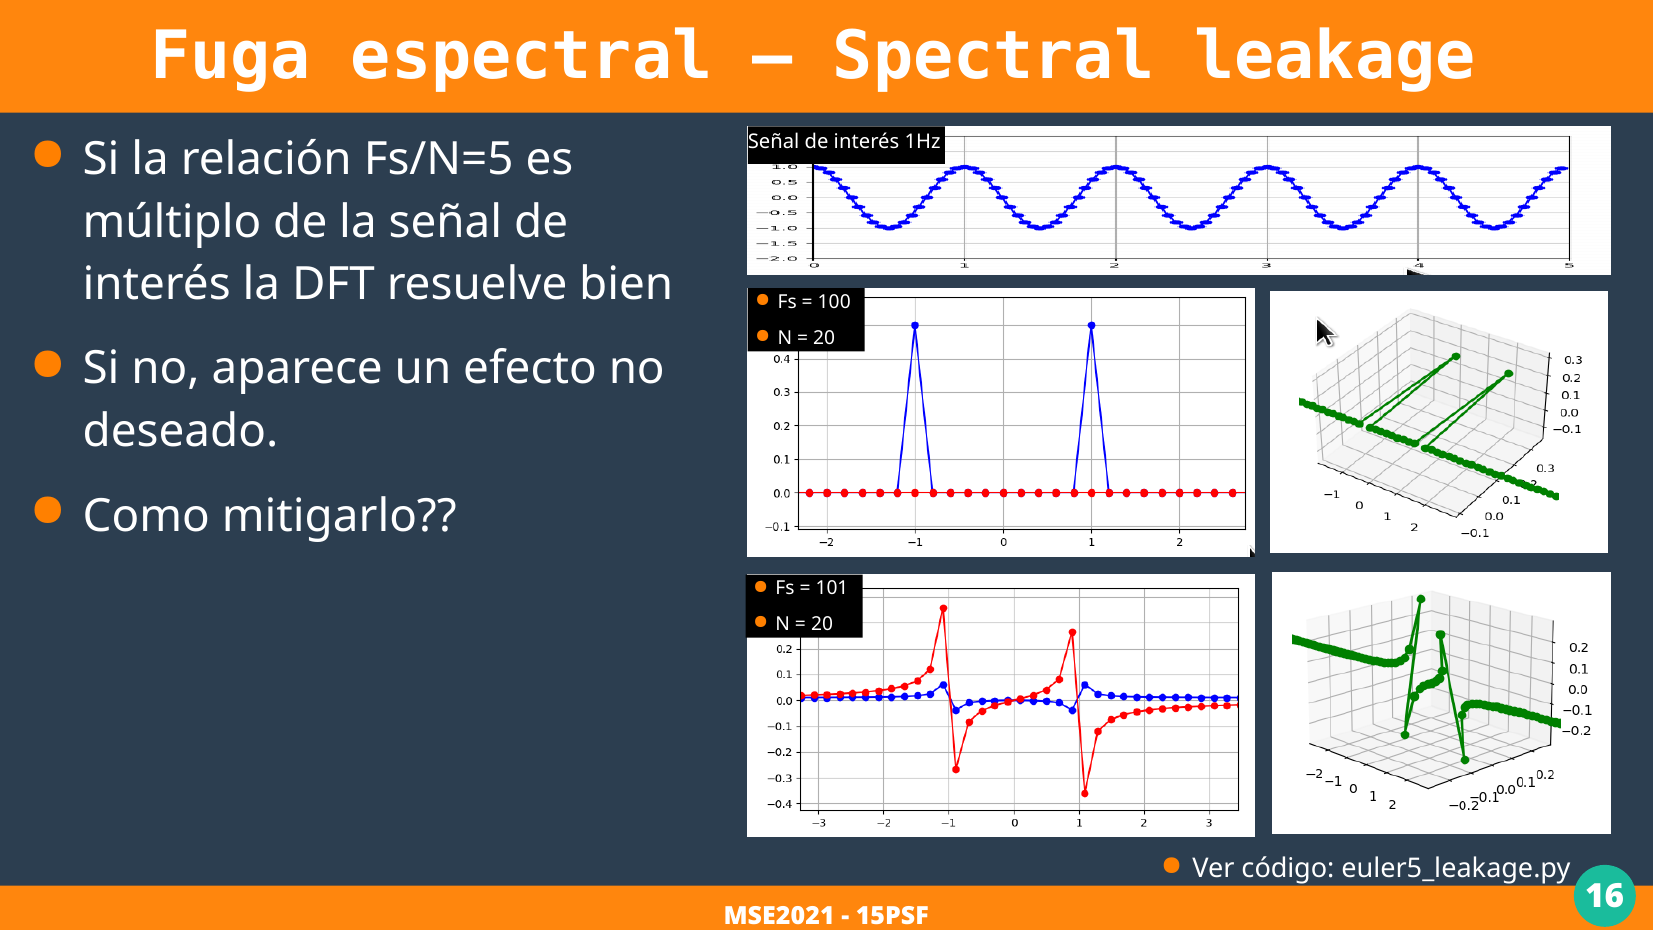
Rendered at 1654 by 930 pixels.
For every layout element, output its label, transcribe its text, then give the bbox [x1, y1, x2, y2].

list Fs = 101 N = 20 [745, 574, 863, 638]
picture [747, 574, 1255, 837]
picture [747, 288, 1255, 557]
list Fs = 100 N = 20 [747, 288, 865, 352]
list Si la relación Fs/N=5 es múltiplo de la señal de interés la DFT resuelve bien Si no, aparece un efecto no deseado. Como mitigarlo?? [11, 125, 713, 863]
list Señal de interés 1Hz [747, 126, 945, 164]
picture [1272, 572, 1611, 834]
title Fuga espectral – Spectral leakage [150, 16, 1613, 113]
picture [747, 126, 1611, 275]
list Ver código: euler5_leakage.py [1150, 848, 1607, 887]
picture [1270, 291, 1608, 553]
